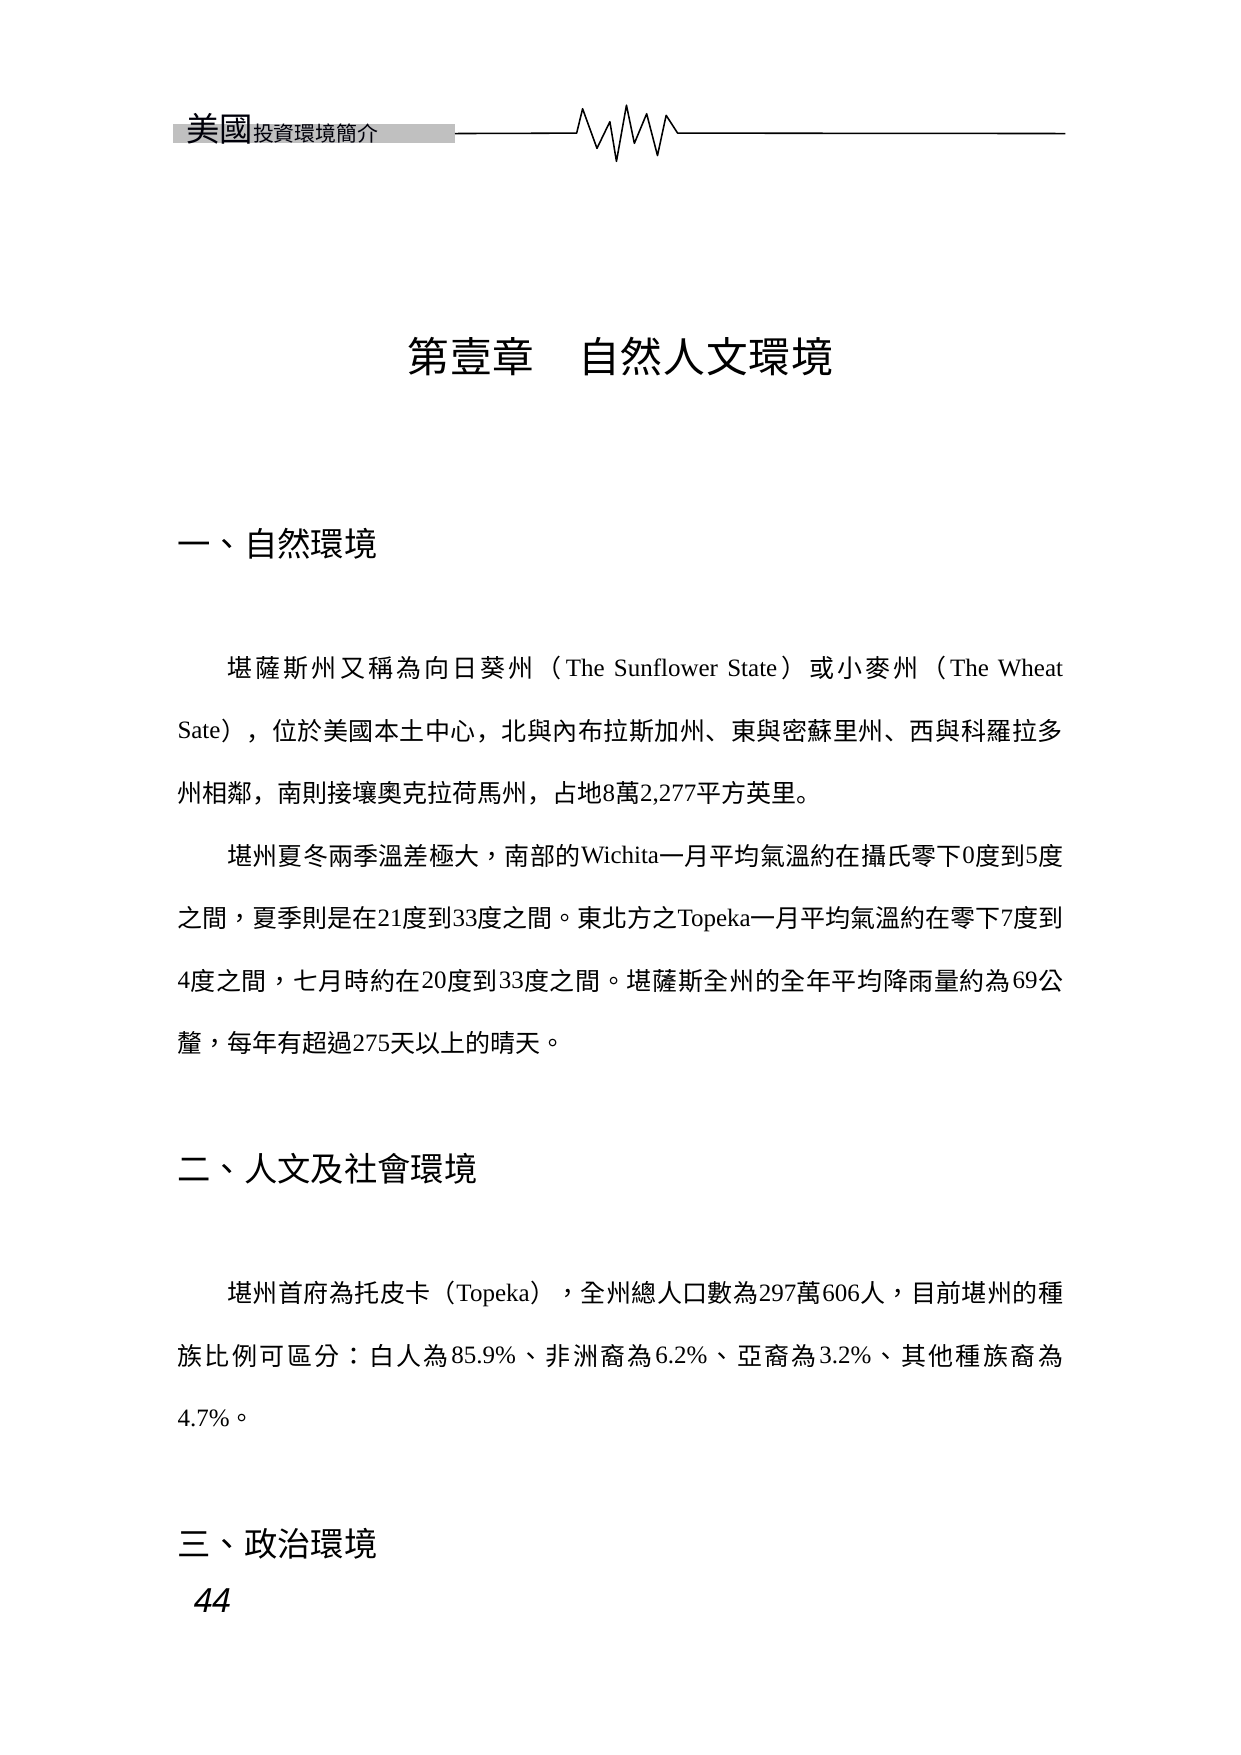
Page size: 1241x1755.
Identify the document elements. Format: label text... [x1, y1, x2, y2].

text 堪州夏冬兩季溫差極大，南部的Wichita一月平均氣溫約在攝氏零下0度到5度之間，夏季則是在21度到33度之間。東北方之Topeka一月平均氣溫約在零下7度到4度之間，七月時約在20度到33度之間。堪薩斯全州的全年平均降雨量約為69公釐，每年有超過275天以上的晴天。 [177, 813, 1063, 1063]
text 堪州首府為托皮卡（Topeka），全州總人口數為297萬606人，目前堪州的種族比例可區分：白人為85.9%、非洲裔為6.2%、亞裔為3.2%、其他種族裔為4.7%。 [177, 1250, 1063, 1438]
text 第壹章 自然人文環境 [177, 313, 1063, 375]
text 二、人文及社會環境 [177, 1125, 1063, 1188]
text 堪薩斯州又稱為向日葵州（The Sunflower State）或小麥州（The Wheat Sate），位於美國本土中心，北與內布拉斯加州、東與密蘇里州、西與科羅拉多州相鄰，南則接壤奧克拉荷馬州，占地8萬2,277平方英里。 [177, 625, 1063, 813]
text 三、政治環境 [177, 1500, 1063, 1563]
text 一、自然環境 [177, 500, 1063, 563]
